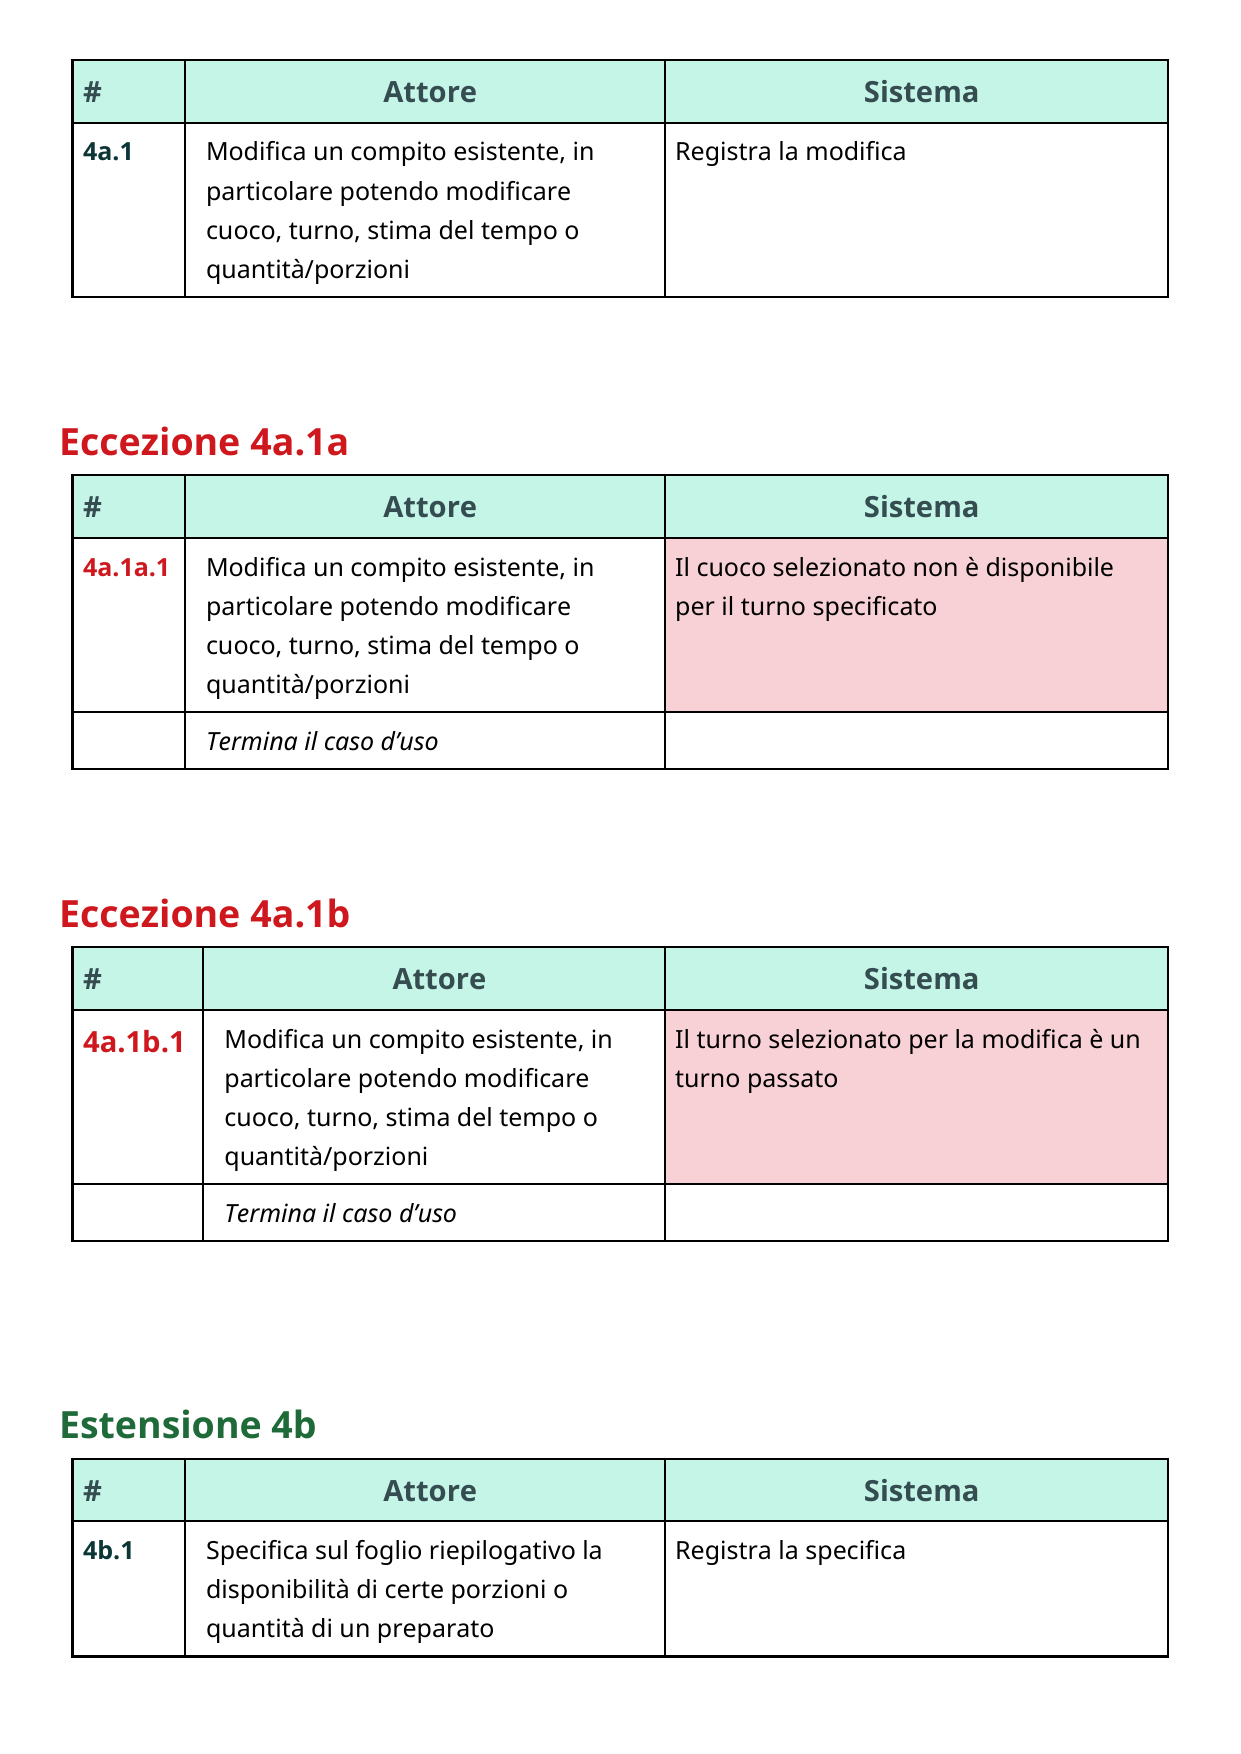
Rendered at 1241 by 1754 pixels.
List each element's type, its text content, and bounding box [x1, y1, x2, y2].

table_cell Registra la specifica [666, 1522, 1167, 1655]
table_cell Modifica un compito esistente, in particolare potendo modificare cuoco, turno, stima del tempo o quantità/porzioni [204, 1011, 664, 1183]
table_cell 4a.1 [74, 124, 184, 296]
table_cell Termina il caso d’uso [204, 1185, 664, 1240]
table_header # [74, 1460, 184, 1520]
table_cell 4b.1 [74, 1522, 184, 1655]
table_cell 4a.1a.1 [74, 539, 184, 711]
table_cell Il cuoco selezionato non è disponibile per il turno specificato [666, 539, 1167, 711]
table_header # [74, 61, 184, 122]
table_header Sistema [666, 61, 1167, 122]
table_header Attore [186, 476, 664, 537]
table_header Attore [186, 61, 664, 122]
table_header # [74, 476, 184, 537]
table_cell [74, 713, 184, 768]
text Estensione 4b [59, 1399, 1181, 1450]
table_cell Il turno selezionato per la modifica è un turno passato [666, 1011, 1167, 1183]
table_cell 4a.1b.1 [74, 1011, 202, 1183]
table_cell [666, 713, 1167, 768]
table_header Attore [186, 1460, 664, 1520]
table_cell Specifica sul foglio riepilogativo la disponibilità di certe porzioni o quantità di un preparato [186, 1522, 664, 1655]
table_header Attore [204, 948, 664, 1009]
table_cell Termina il caso d’uso [186, 713, 664, 768]
table_cell Registra la modifica [666, 124, 1167, 296]
table_cell Modifica un compito esistente, in particolare potendo modificare cuoco, turno, stima del tempo o quantità/porzioni [186, 539, 664, 711]
table_header Sistema [666, 1460, 1167, 1520]
table_cell [74, 1185, 202, 1240]
text Eccezione 4a.1b [59, 887, 1181, 938]
table_cell Modifica un compito esistente, in particolare potendo modificare cuoco, turno, stima del tempo o quantità/porzioni [186, 124, 664, 296]
table_header Sistema [666, 948, 1167, 1009]
table_header Sistema [666, 476, 1167, 537]
table_cell [666, 1185, 1167, 1240]
table_header # [74, 948, 202, 1009]
text Eccezione 4a.1a [59, 415, 1181, 466]
